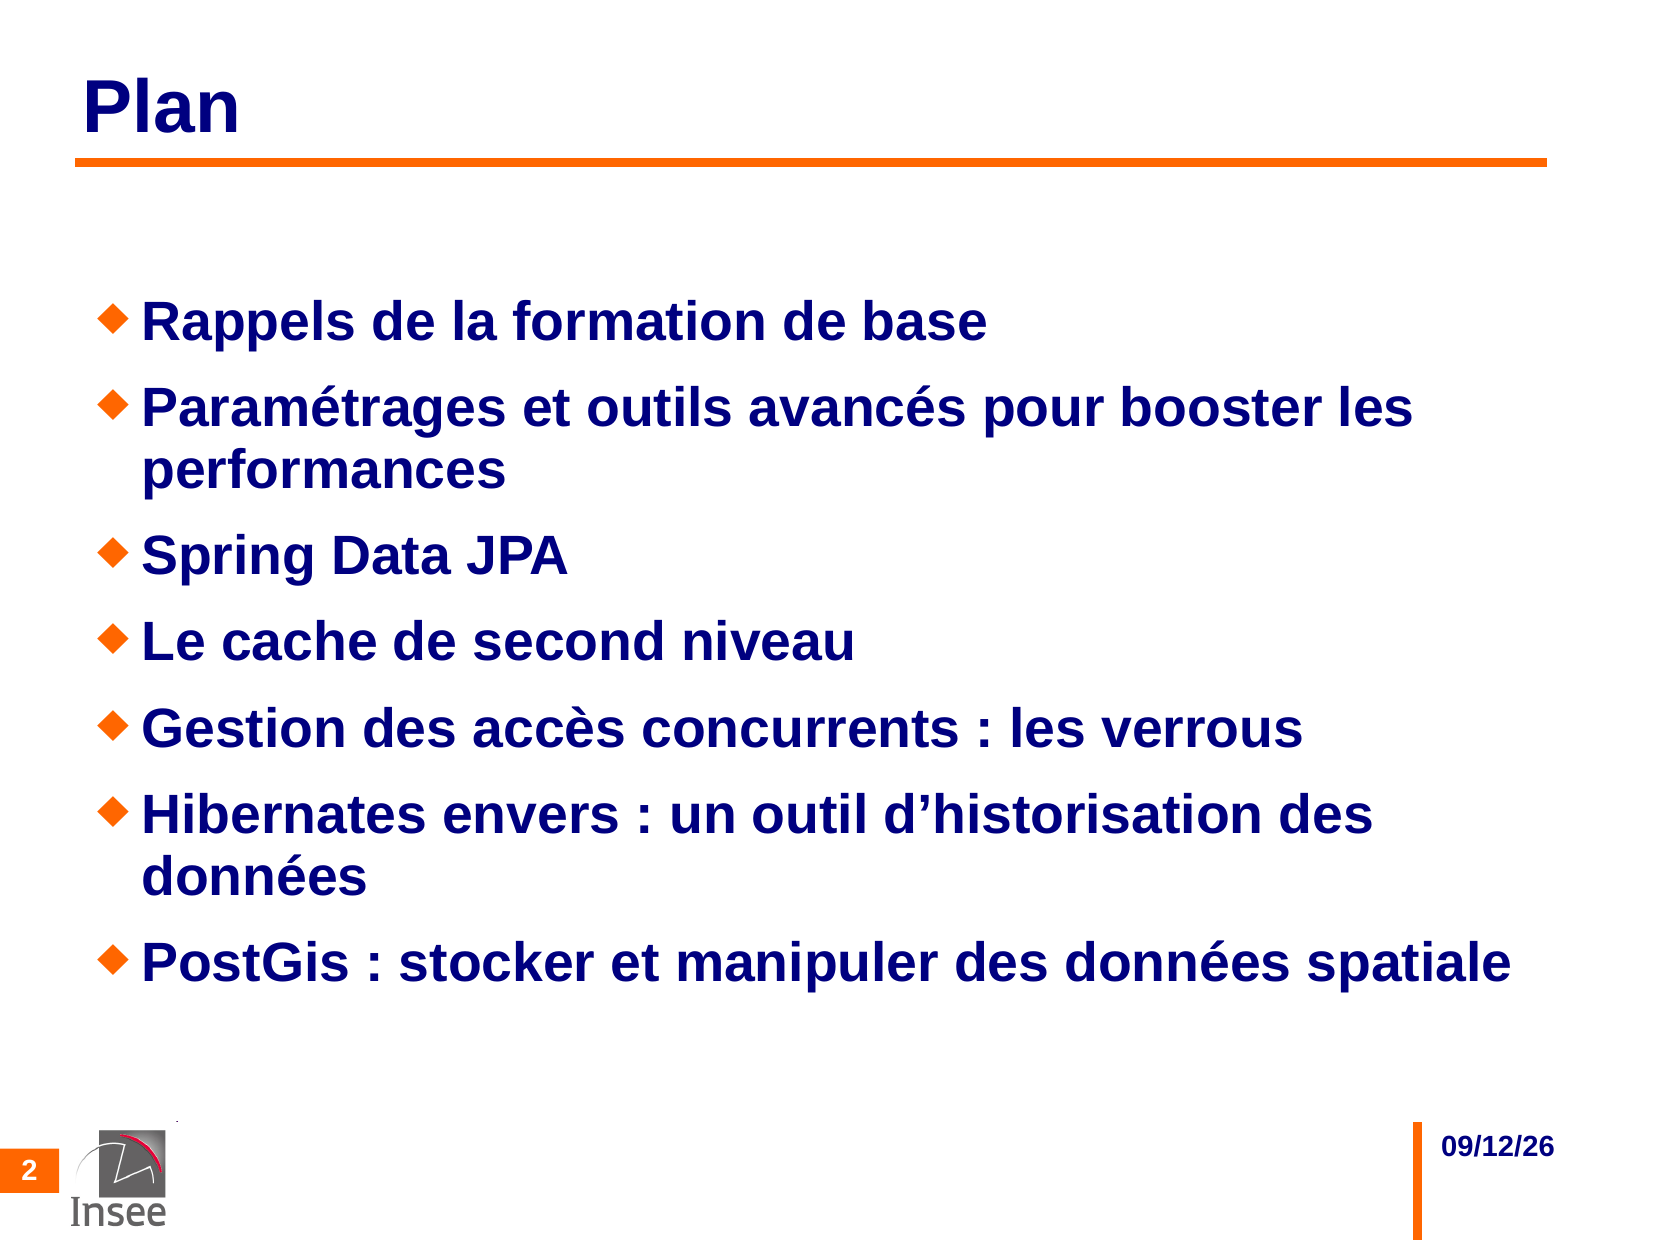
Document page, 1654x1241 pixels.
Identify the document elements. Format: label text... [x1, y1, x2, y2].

picture [62, 1121, 178, 1241]
title Plan [82, 49, 1619, 163]
list Rappels de la formation de base Paramétrages et outils avancés pour booster les performances Spring Data JPA Le cache de second niveau Gestion des accès concurrents : les verrous Hibernates envers : un outil d’historisation des données PostGis : stocker et manipuler des données spatiale [82, 290, 1571, 1010]
